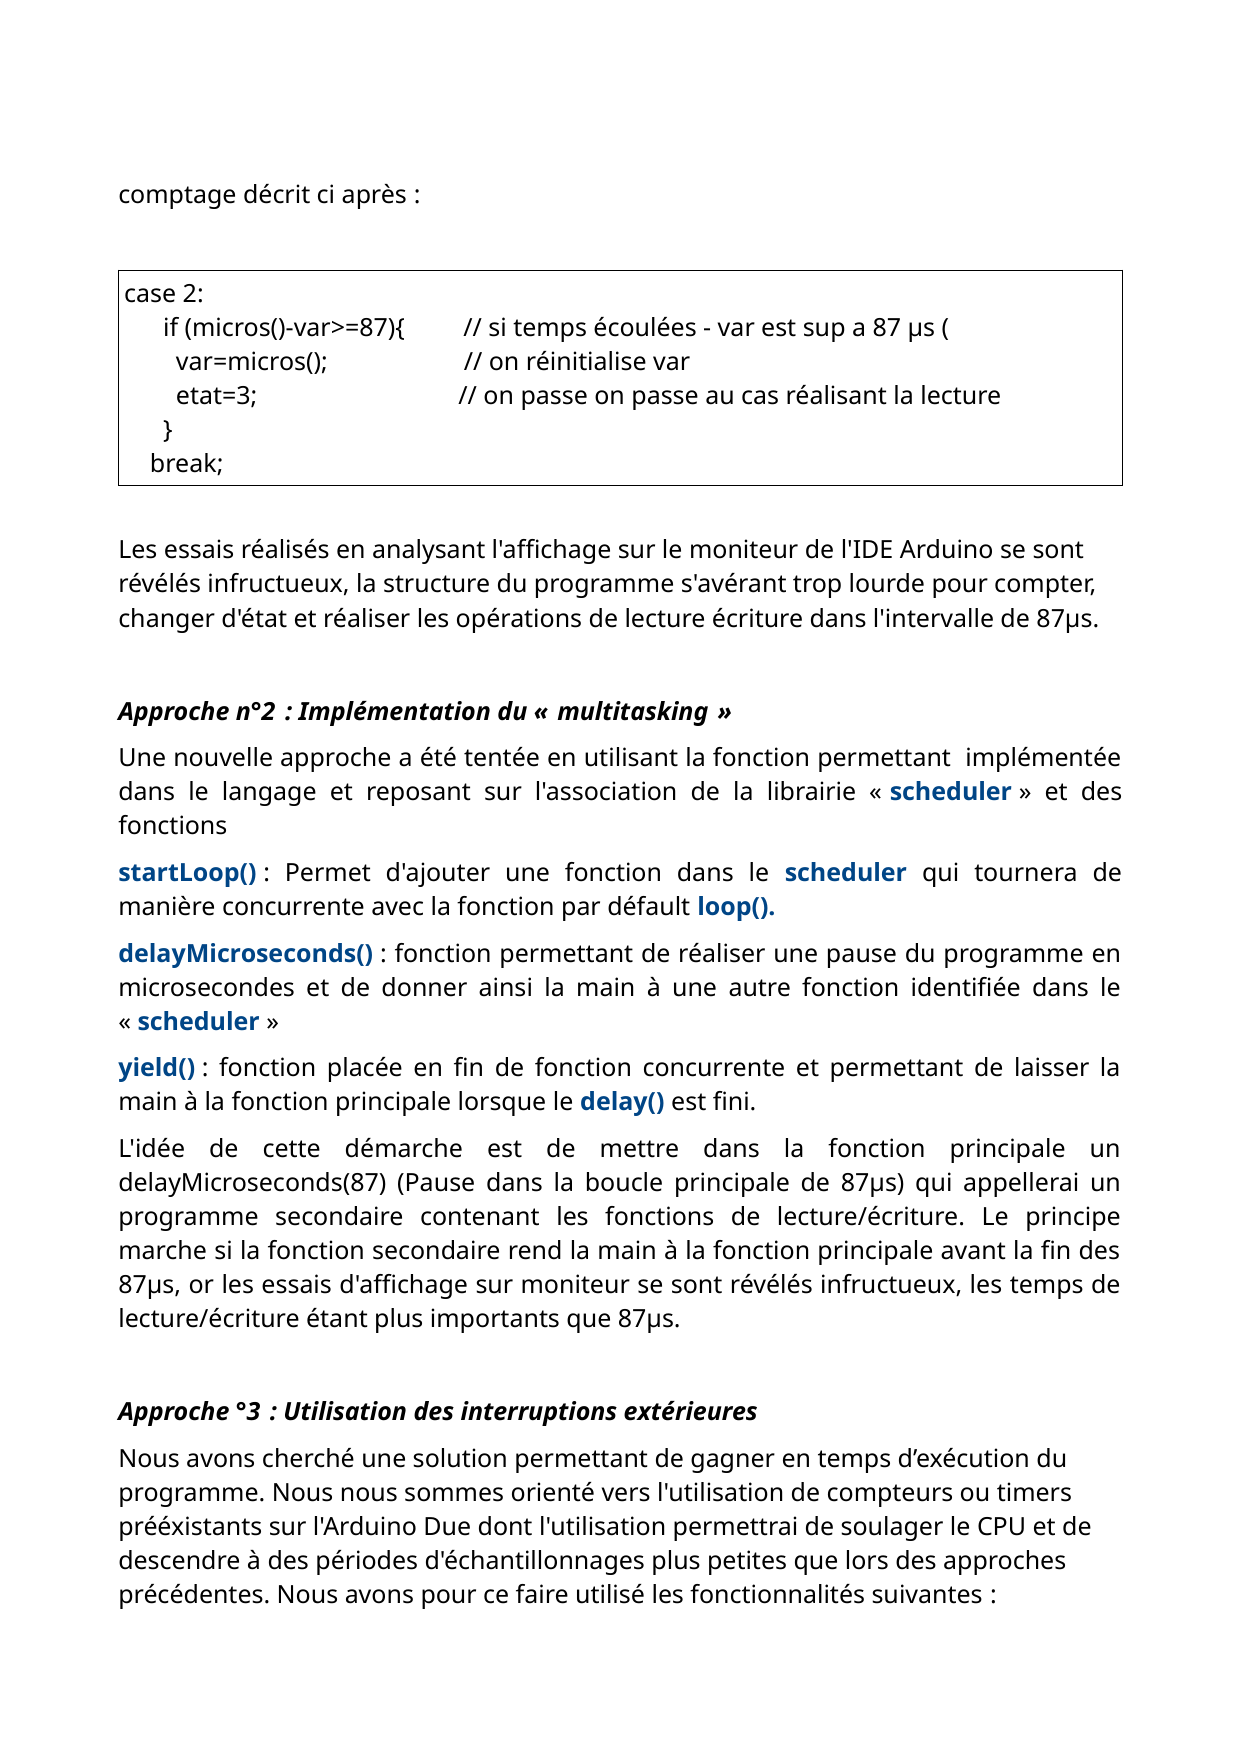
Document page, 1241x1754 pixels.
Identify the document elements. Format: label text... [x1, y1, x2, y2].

table_header case 2: if (micros()-var>=87){ // si temps écoulées - var est sup a 87 µs ( var=micros(); // on réinitialise var etat=3; // on passe on passe au cas réalisant la lecture } break; [119, 271, 1122, 485]
text yield() : fonction placée en fin de fonction concurrente et permettant de laisser la main à la fonction principale lorsque le delay() est fini. [118, 1050, 1122, 1118]
text Approche °3 : Utilisation des interruptions extérieures [118, 1394, 1122, 1428]
text startLoop() : Permet d'ajouter une fonction dans le scheduler qui tournera de manière concurrente avec la fonction par défault loop(). [118, 854, 1122, 923]
text Approche n°2 : Implémentation du « multitasking » [118, 693, 1122, 727]
text comptage décrit ci après : [118, 176, 1122, 210]
text Nous avons cherché une solution permettant de gagner en temps d’exécution du programme. Nous nous sommes orienté vers l'utilisation de compteurs ou timers prééxistants sur l'Arduino Due dont l'utilisation permettrai de soulager le CPU et de descendre à des périodes d'échantillonnages plus petites que lors des approches précédentes. Nous avons pour ce faire utilisé les fonctionnalités suivantes : [118, 1441, 1122, 1611]
text Une nouvelle approche a été tentée en utilisant la fonction permettant implémentée dans le langage et reposant sur l'association de la librairie « scheduler » et des fonctions [118, 740, 1122, 842]
text delayMicroseconds() : fonction permettant de réaliser une pause du programme en microsecondes et de donner ainsi la main à une autre fonction identifiée dans le « scheduler » [118, 935, 1122, 1037]
text Les essais réalisés en analysant l'affichage sur le moniteur de l'IDE Arduino se sont révélés infructueux, la structure du programme s'avérant trop lourde pour compter, changer d'état et réaliser les opérations de lecture écriture dans l'intervalle de 87µs. [118, 532, 1122, 634]
text L'idée de cette démarche est de mettre dans la fonction principale un delayMicroseconds(87) (Pause dans la boucle principale de 87µs) qui appellerai un programme secondaire contenant les fonctions de lecture/écriture. Le principe marche si la fonction secondaire rend la main à la fonction principale avant la fin des 87µs, or les essais d'affichage sur moniteur se sont révélés infructueux, les temps de lecture/écriture étant plus importants que 87µs. [118, 1131, 1122, 1335]
